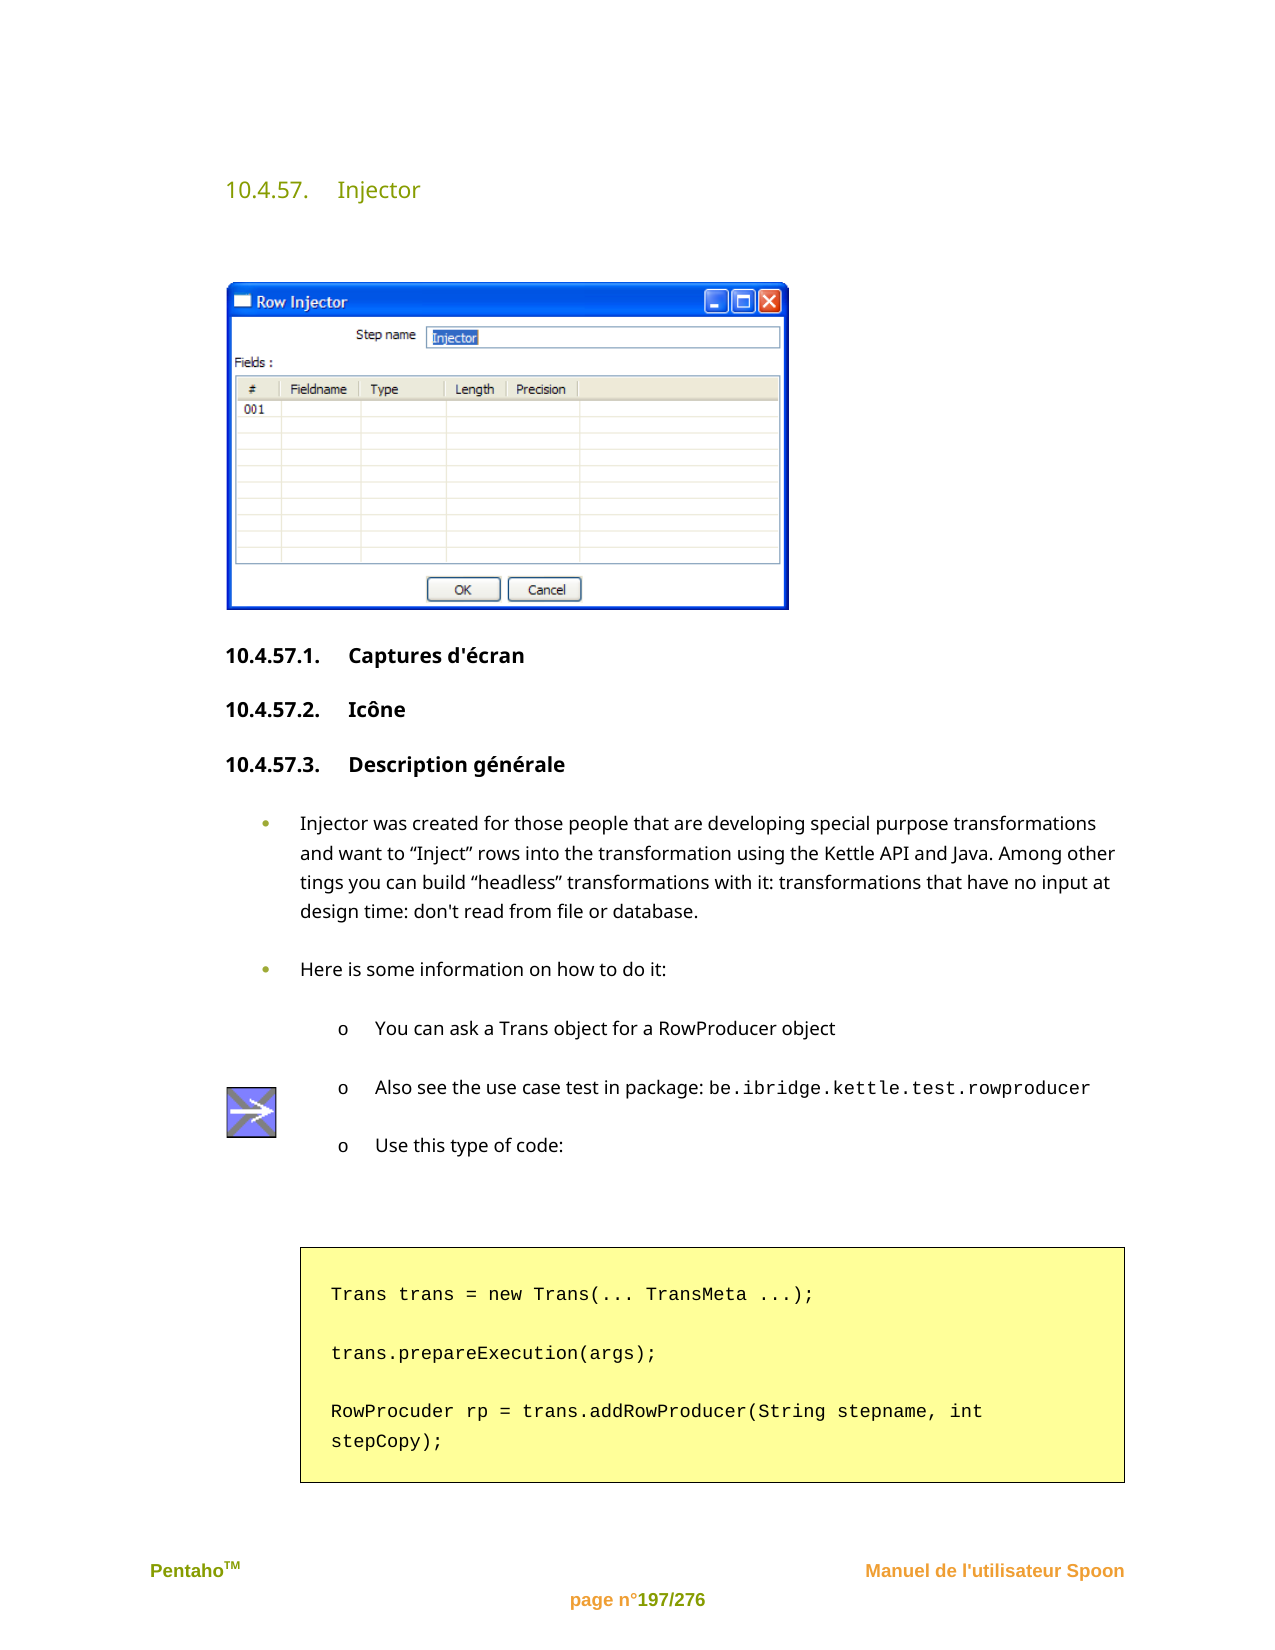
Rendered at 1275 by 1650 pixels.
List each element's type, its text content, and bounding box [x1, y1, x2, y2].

list Here is some information on how to do it: [262, 953, 1125, 983]
list Use this type of code: [337, 1129, 1125, 1159]
list Injector was created for those people that are developing special purpose transformations and want to “Inject” rows into the transformation using the Kettle API and Java. Among other tings you can build “headless” transformations with it: transformations that have no input at design time: don't read from file or database. [262, 807, 1125, 924]
subtitle Injector [225, 175, 1125, 204]
list You can ask a Trans object for a RowProducer object [337, 1012, 1125, 1041]
text trans.prepareExecution(args); [301, 1305, 1124, 1364]
text RowProcuder rp = trans.addRowProducer(String stepname, int stepCopy); [301, 1364, 1124, 1482]
subtitle Description générale [225, 749, 1125, 778]
list Also see the use case test in package: be.ibridge.kettle.test.rowproducer [337, 1071, 1125, 1100]
subtitle Captures d'écran [225, 229, 1125, 669]
picture [226, 1087, 277, 1138]
text Trans trans = new Trans(... TransMeta ...); [301, 1248, 1124, 1305]
subtitle Icône [225, 694, 1125, 724]
